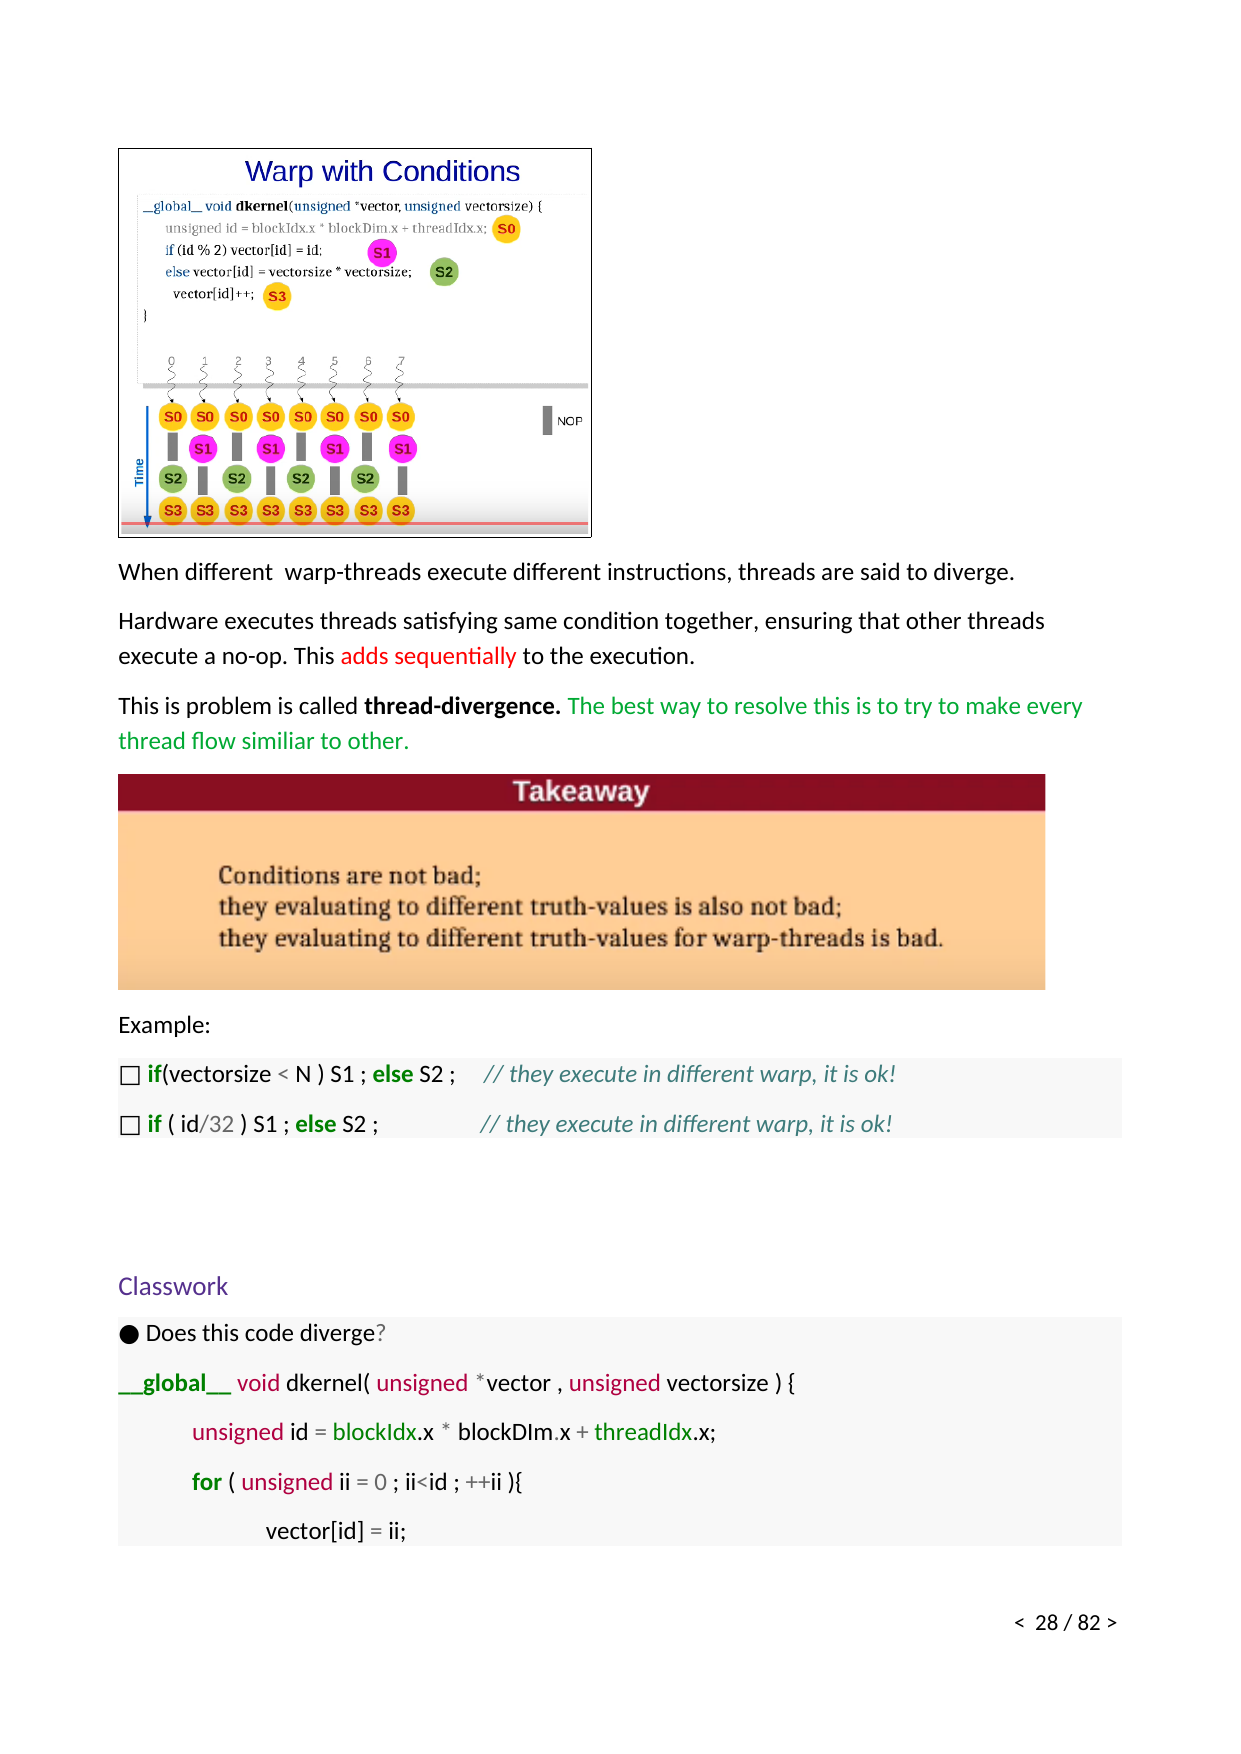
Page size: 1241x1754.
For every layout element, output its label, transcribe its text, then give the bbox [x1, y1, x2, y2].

text for ( unsigned ii = 0 ; ii<id ; ++ii ){ [118, 1466, 1122, 1496]
text vector[id] = ii; [118, 1515, 1122, 1546]
text □ if(vectorsize < N ) S1 ; else S2 ; // they execute in different warp, it is ok! [118, 1058, 1122, 1089]
text unsigned id = blockIdx.x * blockDIm.x + threadIdx.x; [118, 1416, 1122, 1447]
text Example: [118, 1009, 1122, 1039]
picture [118, 774, 1046, 990]
subtitle Classwork [118, 1269, 1122, 1302]
text This is problem is called thread-divergence. The best way to resolve this is to try to make every thread flow similiar to other. [118, 690, 1122, 756]
text Hardware executes threads satisfying same condition together, ensuring that other threads execute a no-op. This adds sequentially to the execution. [118, 605, 1122, 671]
text __global__ void dkernel( unsigned *vector , unsigned vectorsize ) { [118, 1367, 1122, 1397]
picture [121, 150, 589, 534]
text When different warp-threads execute different instructions, threads are said to diverge. [118, 556, 1122, 586]
text ● Does this code diverge? [118, 1317, 1122, 1348]
text □ if ( id/32 ) S1 ; else S2 ; // they execute in different warp, it is ok! [118, 1108, 1122, 1138]
